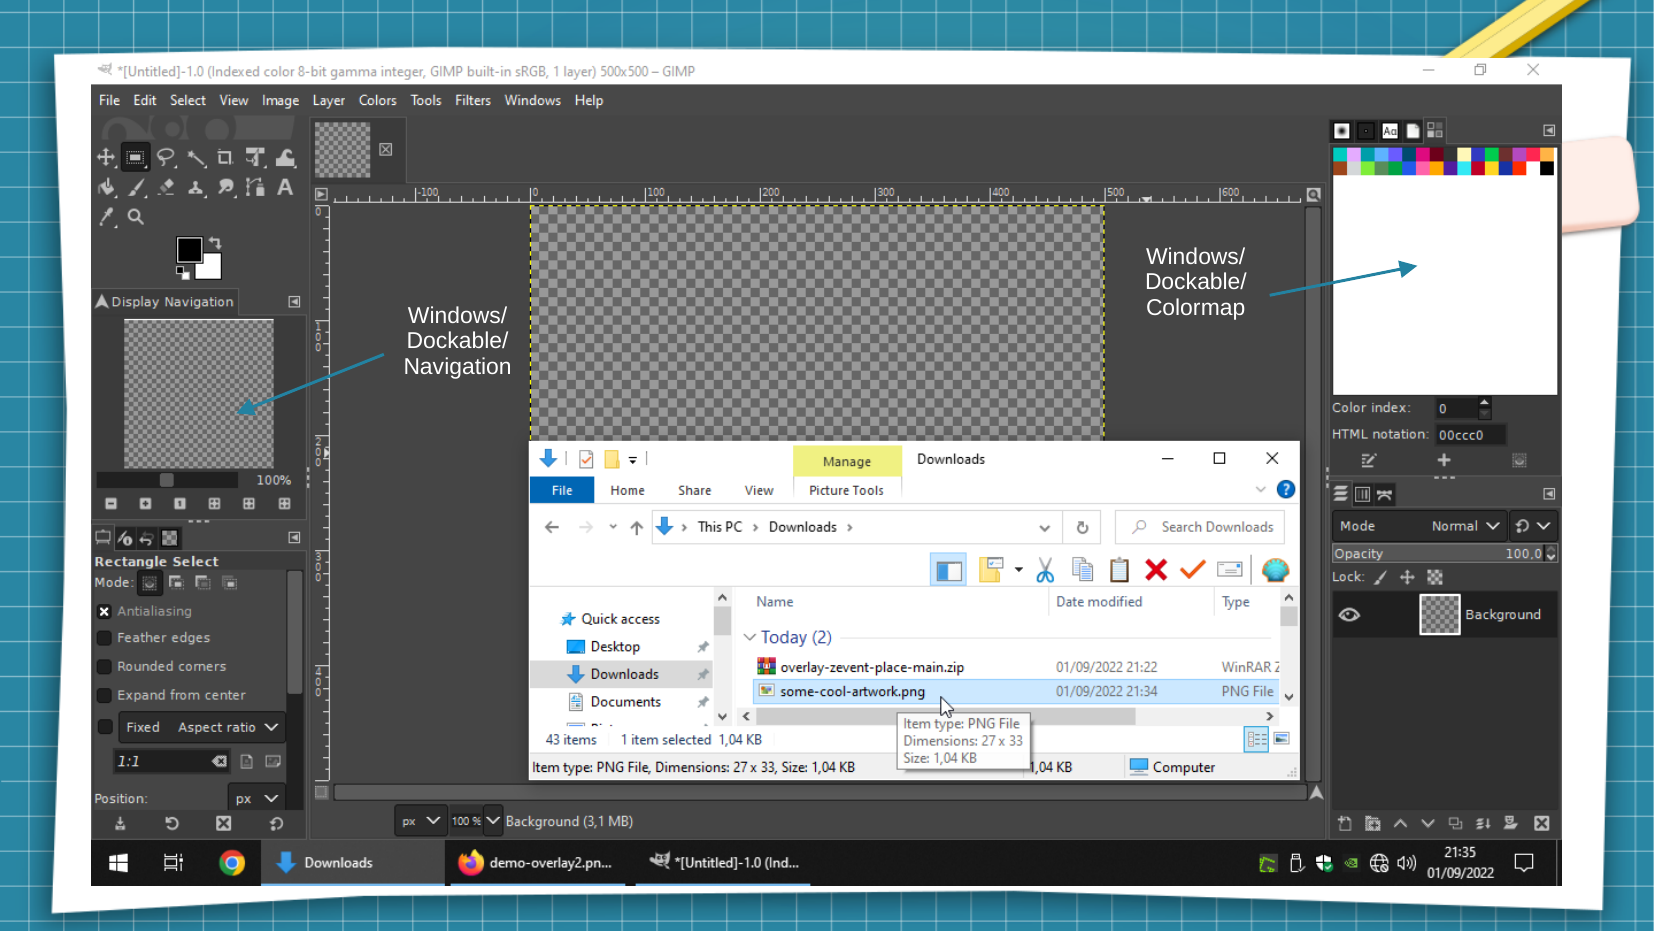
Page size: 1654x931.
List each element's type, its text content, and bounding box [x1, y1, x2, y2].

picture [0, 0, 1654, 931]
text_box Windows/Dockable/Navigation [383, 295, 532, 387]
text_box Windows/Dockable/Colormap [1122, 236, 1270, 328]
